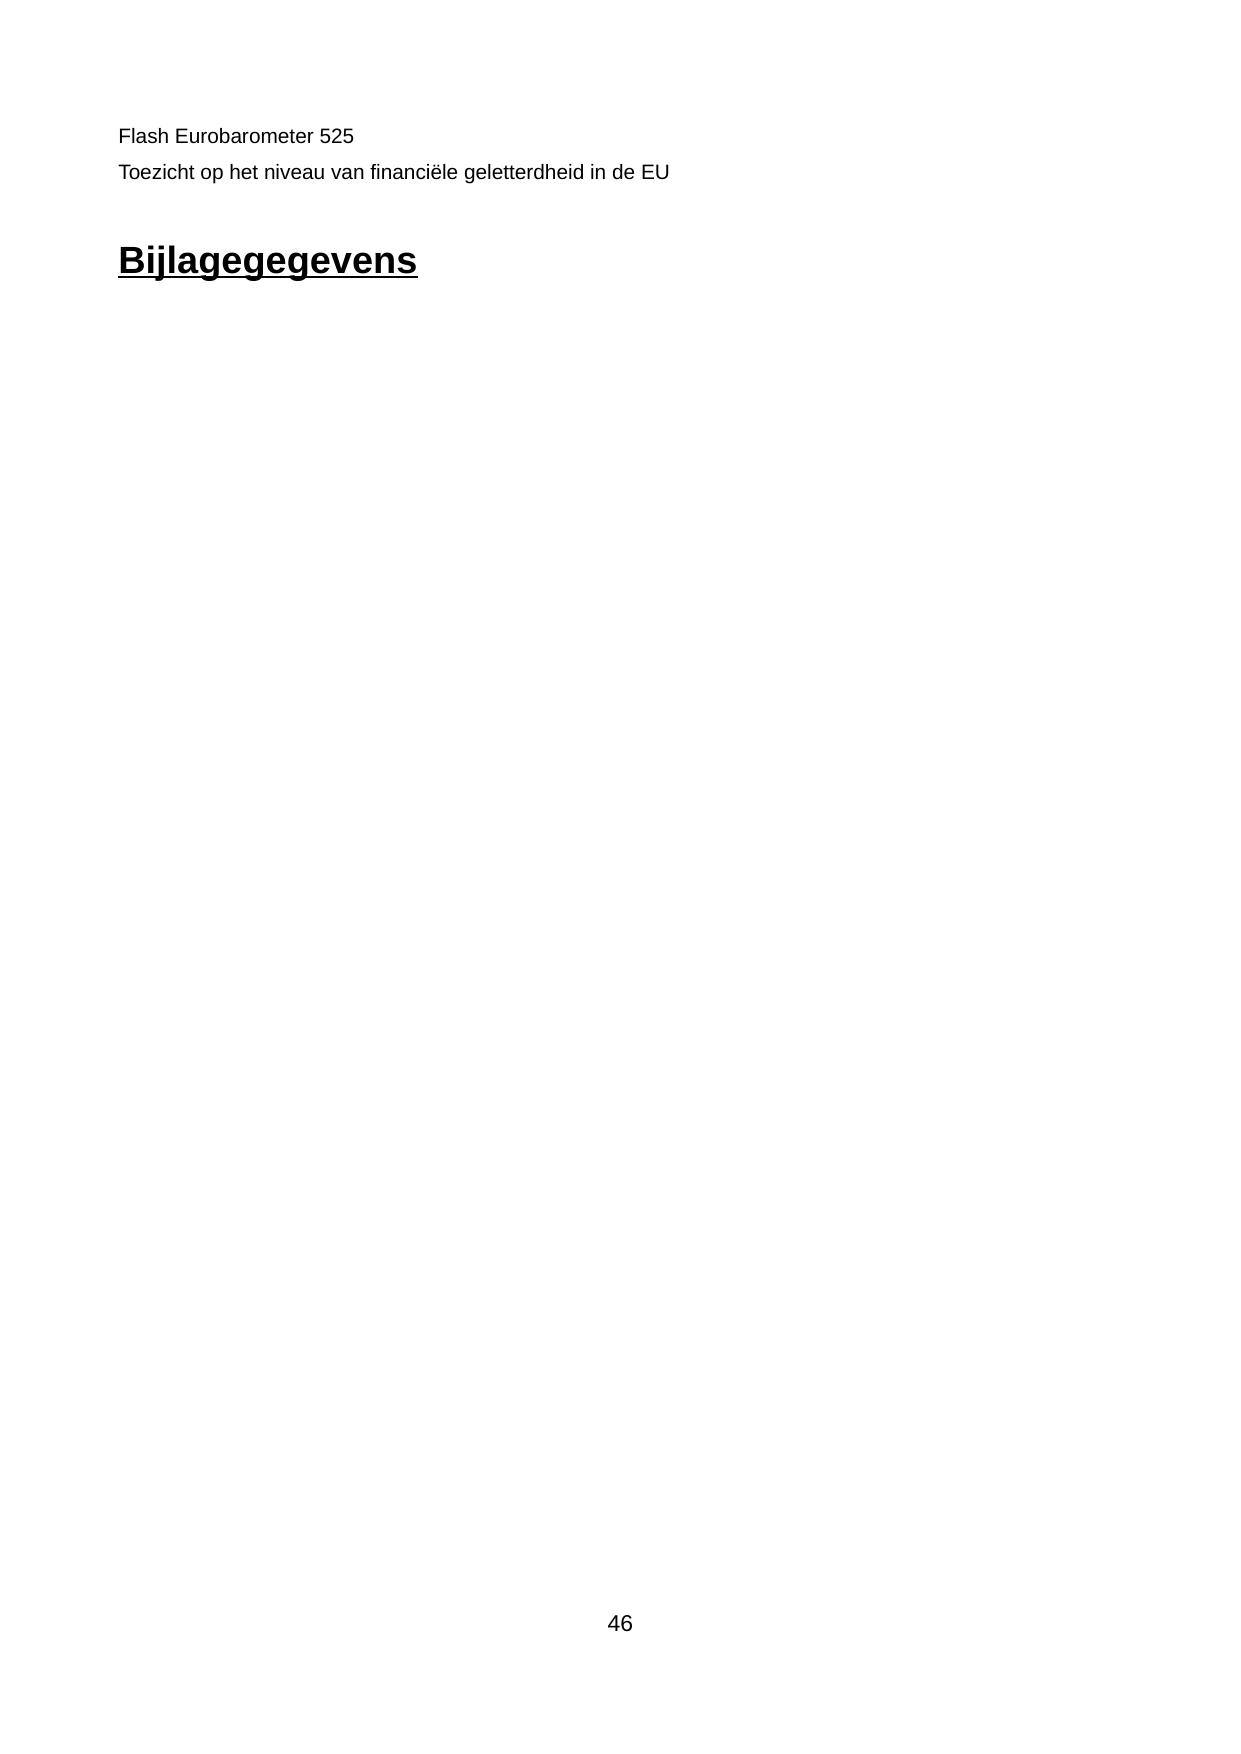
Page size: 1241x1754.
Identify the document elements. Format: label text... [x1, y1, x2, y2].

subtitle Bijlagegegevens [118, 238, 1122, 282]
